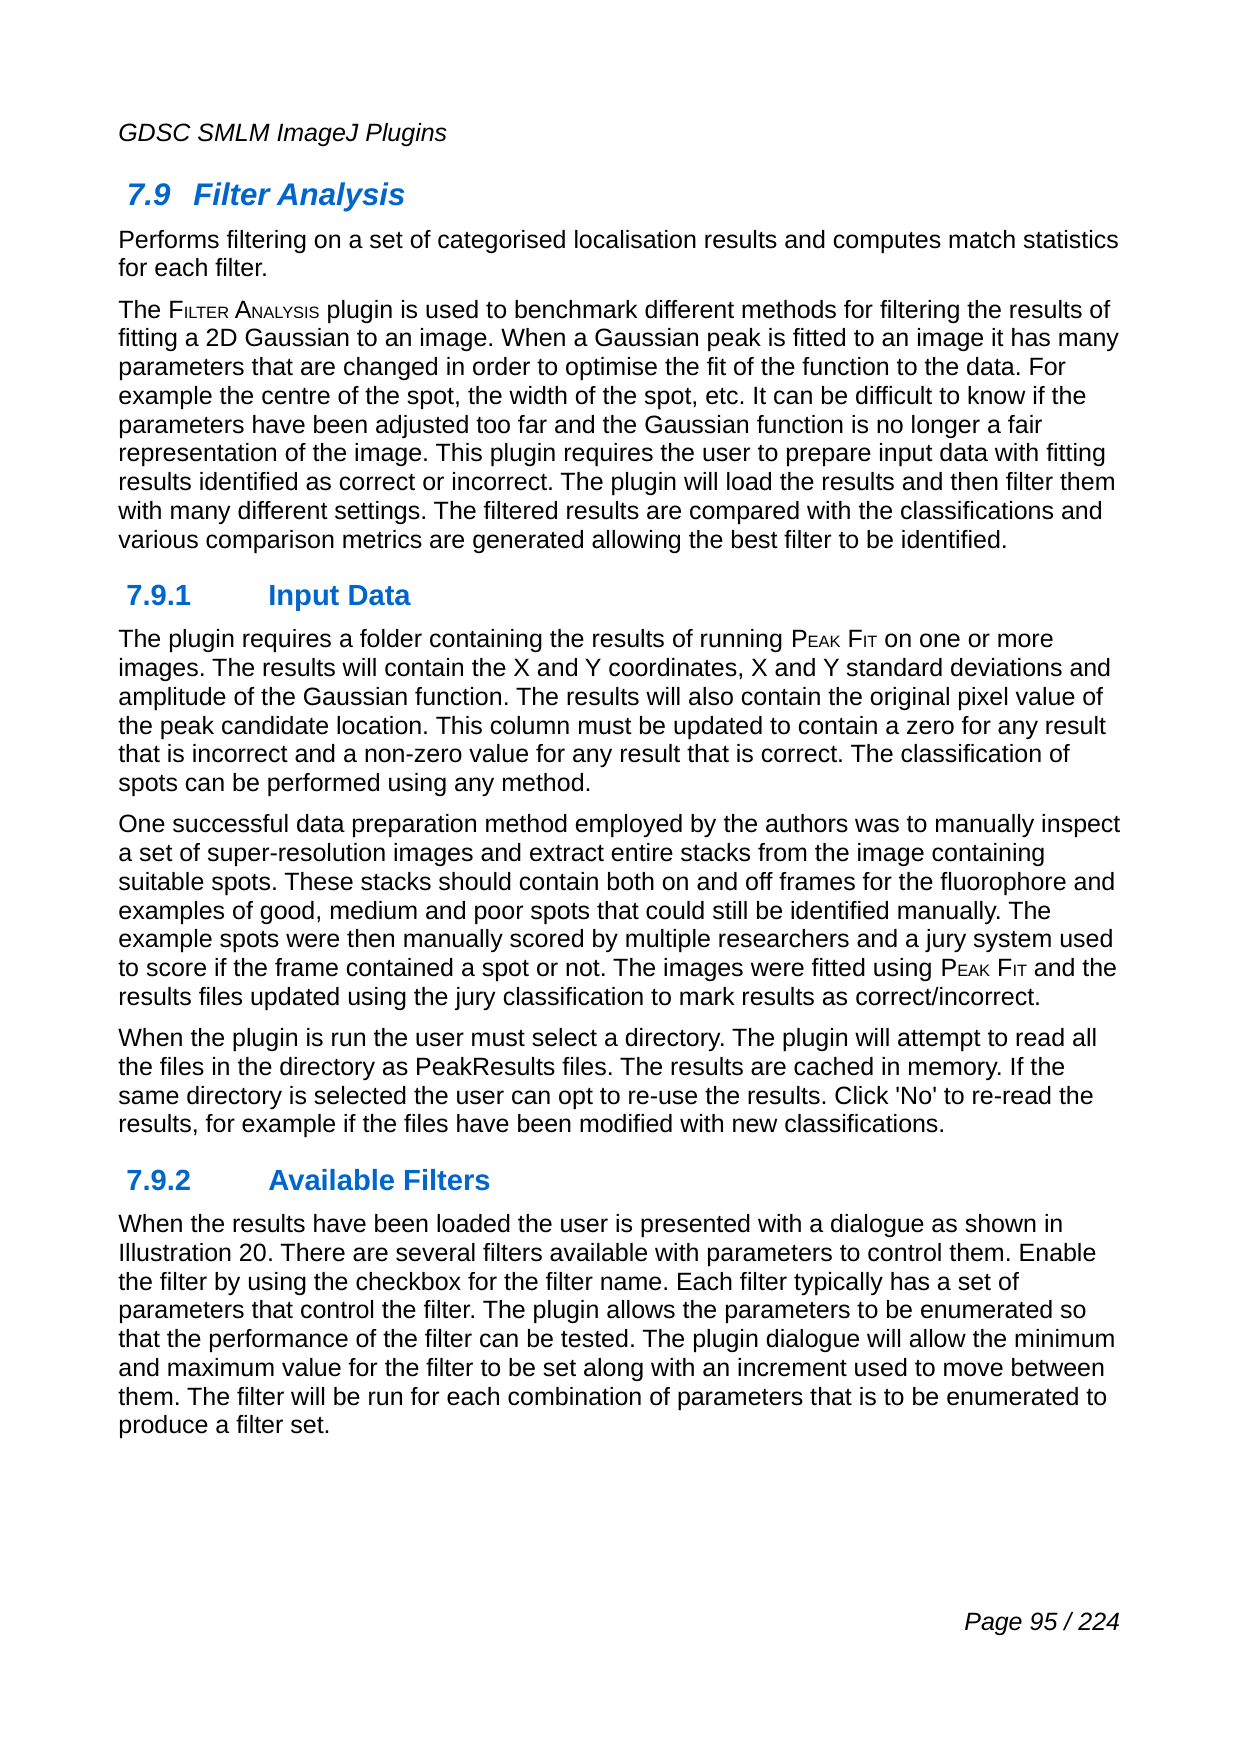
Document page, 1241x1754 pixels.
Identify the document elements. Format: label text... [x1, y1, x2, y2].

text The Filter Analysis plugin is used to benchmark different methods for filtering the results of fitting a 2D Gaussian to an image. When a Gaussian peak is fitted to an image it has many parameters that are changed in order to optimise the fit of the function to the data. For example the centre of the spot, the width of the spot, etc. It can be difficult to know if the parameters have been adjusted too far and the Gaussian function is no longer a fair representation of the image. This plugin requires the user to prepare input data with fitting results identified as correct or incorrect. The plugin will load the results and then filter them with many different settings. The filtered results are compared with the classifications and various comparison metrics are generated allowing the best filter to be identified. [118, 295, 1122, 553]
text The plugin requires a folder containing the results of running Peak Fit on one or more images. The results will contain the X and Y coordinates, X and Y standard deviations and amplitude of the Gaussian function. The results will also contain the original pixel value of the peak candidate location. This column must be updated to contain a zero for any result that is incorrect and a non-zero value for any result that is correct. The classification of spots can be performed using any method. [118, 624, 1122, 797]
subtitle Filter Analysis [118, 176, 1122, 212]
subtitle Input Data [118, 578, 1122, 612]
text One successful data preparation method employed by the authors was to manually inspect a set of super-resolution images and extract entire stacks from the image containing suitable spots. These stacks should contain both on and off frames for the fluorophore and examples of good, medium and poor spots that could still be identified manually. The example spots were then manually scored by multiple researchers and a jury system used to score if the frame contained a spot or not. The images were fitted using Peak Fit and the results files updated using the jury classification to mark results as correct/incorrect. [118, 809, 1122, 1011]
text When the plugin is run the user must select a directory. The plugin will attempt to read all the files in the directory as PeakResults files. The results are cached in memory. If the same directory is selected the user can opt to re-use the results. Click 'No' to re-read the results, for example if the files have been modified with new classifications. [118, 1023, 1122, 1138]
text Performs filtering on a set of categorised localisation results and computes match statistics for each filter. [118, 225, 1122, 282]
text When the results have been loaded the user is presented with a dialogue as shown in Illustration 20. There are several filters available with parameters to control them. Enable the filter by using the checkbox for the filter name. Each filter typically has a set of parameters that control the filter. The plugin allows the parameters to be enumerated so that the performance of the filter can be tested. The plugin dialogue will allow the minimum and maximum value for the filter to be set along with an increment used to move between them. The filter will be run for each combination of parameters that is to be enumerated to produce a filter set. [118, 1209, 1122, 1439]
subtitle Available Filters [118, 1163, 1122, 1197]
